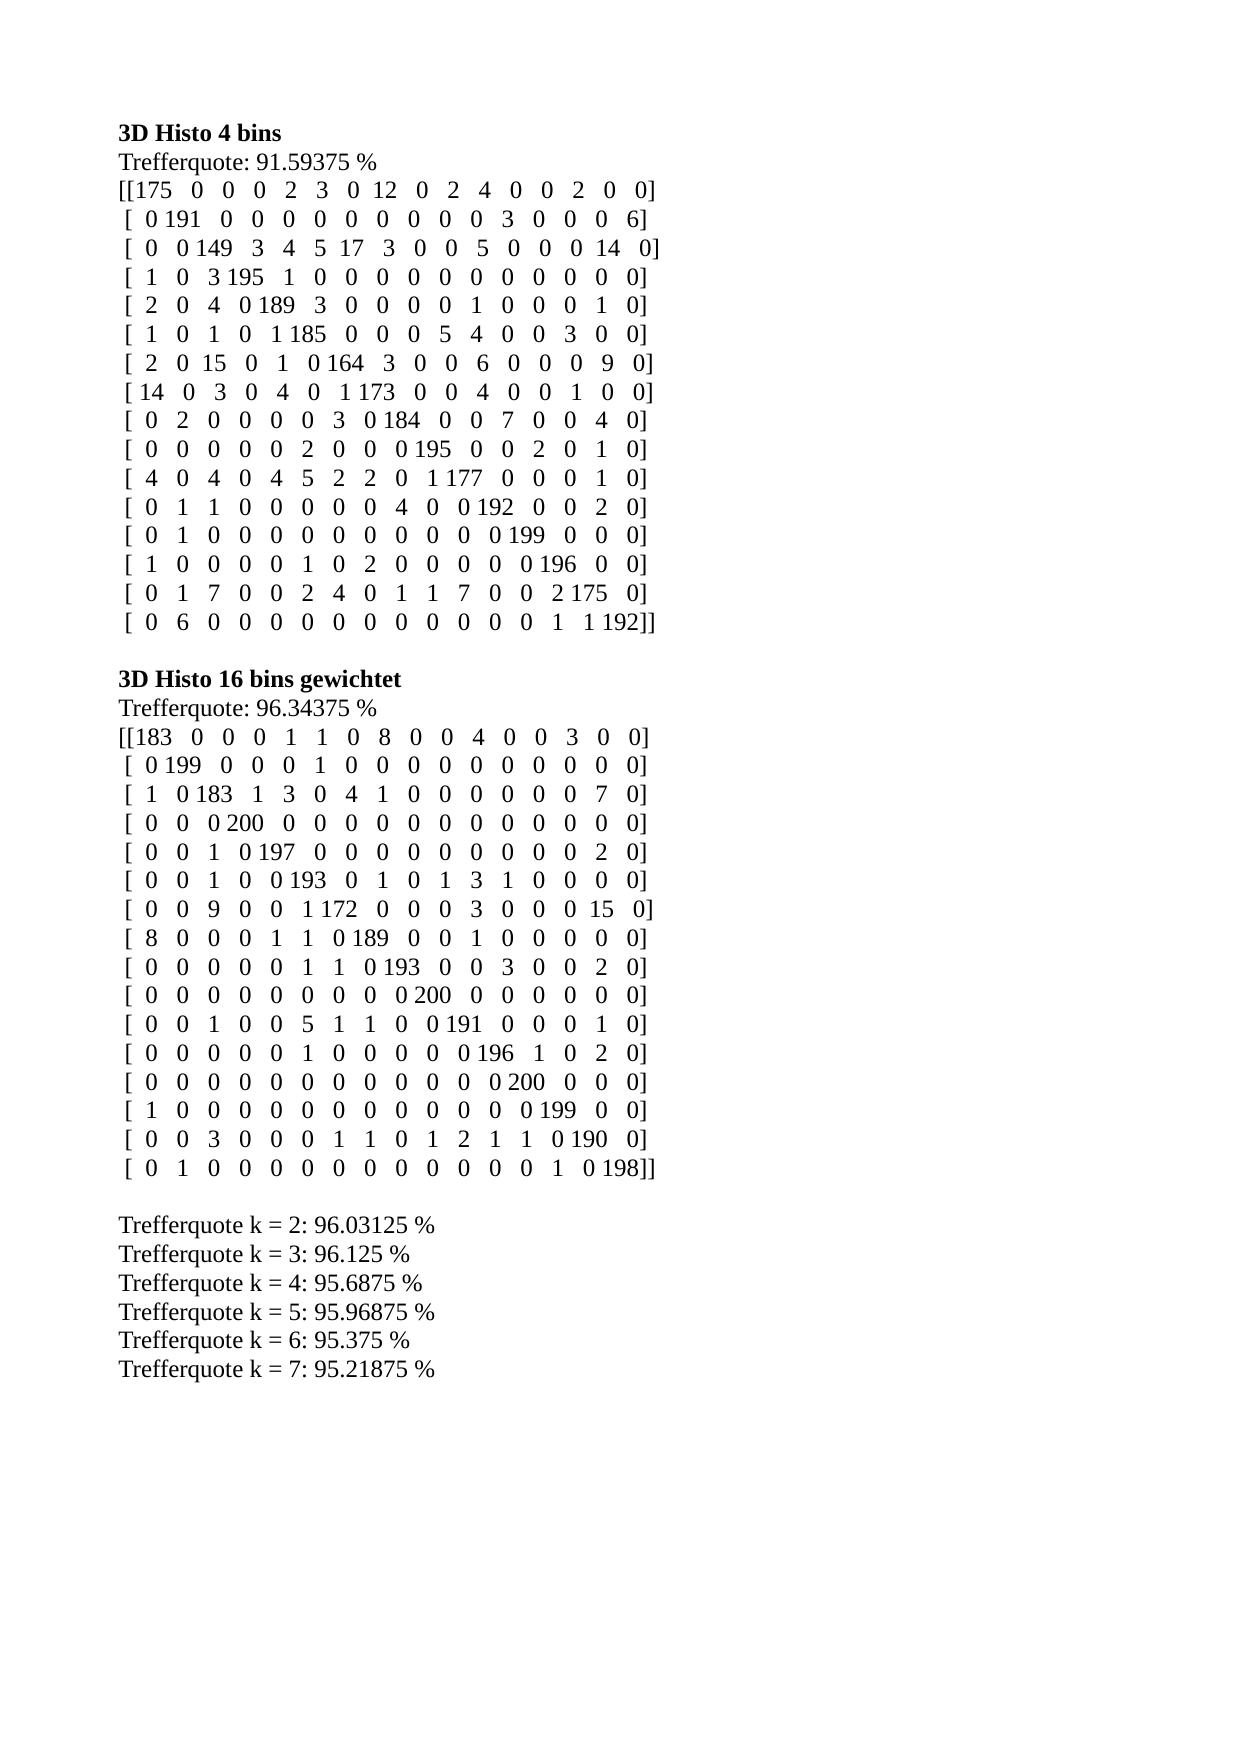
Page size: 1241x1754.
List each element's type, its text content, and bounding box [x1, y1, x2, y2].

text [ 2 0 15 0 1 0 164 3 0 0 6 0 0 0 9 0] [118, 348, 1122, 377]
text [ 0 0 0 0 0 1 0 0 0 0 0 196 1 0 2 0] [118, 1038, 1122, 1067]
text [ 0 0 0 0 0 1 1 0 193 0 0 3 0 0 2 0] [118, 952, 1122, 981]
text [[183 0 0 0 1 1 0 8 0 0 4 0 0 3 0 0] [118, 722, 1122, 751]
text Trefferquote k = 5: 95.96875 % [118, 1297, 1122, 1326]
text Trefferquote: 96.34375 % [118, 693, 1122, 722]
text Trefferquote: 91.59375 % [118, 147, 1122, 176]
text [ 4 0 4 0 4 5 2 2 0 1 177 0 0 0 1 0] [118, 463, 1122, 492]
text [ 0 1 0 0 0 0 0 0 0 0 0 0 0 1 0 198]] [118, 1153, 1122, 1182]
text [ 0 199 0 0 0 1 0 0 0 0 0 0 0 0 0 0] [118, 751, 1122, 779]
text 3D Histo 16 bins gewichtet [118, 664, 1122, 693]
text Trefferquote k = 2: 96.03125 % [118, 1211, 1122, 1239]
text [ 0 2 0 0 0 0 3 0 184 0 0 7 0 0 4 0] [118, 406, 1122, 434]
text [ 0 0 0 0 0 2 0 0 0 195 0 0 2 0 1 0] [118, 434, 1122, 463]
text [ 0 6 0 0 0 0 0 0 0 0 0 0 0 1 1 192]] [118, 607, 1122, 636]
text Trefferquote k = 6: 95.375 % [118, 1326, 1122, 1354]
text [ 2 0 4 0 189 3 0 0 0 0 1 0 0 0 1 0] [118, 291, 1122, 319]
text [ 0 0 3 0 0 0 1 1 0 1 2 1 1 0 190 0] [118, 1124, 1122, 1153]
text [ 0 0 1 0 0 193 0 1 0 1 3 1 0 0 0 0] [118, 866, 1122, 894]
text [ 1 0 0 0 0 0 0 0 0 0 0 0 0 199 0 0] [118, 1096, 1122, 1124]
text Trefferquote k = 4: 95.6875 % [118, 1268, 1122, 1297]
text [ 0 1 1 0 0 0 0 0 4 0 0 192 0 0 2 0] [118, 492, 1122, 521]
text [ 1 0 1 0 1 185 0 0 0 5 4 0 0 3 0 0] [118, 319, 1122, 348]
text [ 0 191 0 0 0 0 0 0 0 0 0 3 0 0 0 6] [118, 204, 1122, 233]
text [ 1 0 0 0 0 1 0 2 0 0 0 0 0 196 0 0] [118, 549, 1122, 578]
text [ 14 0 3 0 4 0 1 173 0 0 4 0 0 1 0 0] [118, 377, 1122, 406]
text [ 0 1 0 0 0 0 0 0 0 0 0 0 199 0 0 0] [118, 521, 1122, 549]
text [ 8 0 0 0 1 1 0 189 0 0 1 0 0 0 0 0] [118, 923, 1122, 952]
text [ 0 0 0 0 0 0 0 0 0 0 0 0 200 0 0 0] [118, 1067, 1122, 1096]
text 3D Histo 4 bins [118, 118, 1122, 147]
text [ 0 0 149 3 4 5 17 3 0 0 5 0 0 0 14 0] [118, 233, 1122, 262]
text [ 0 0 0 0 0 0 0 0 0 200 0 0 0 0 0 0] [118, 981, 1122, 1009]
text [ 1 0 183 1 3 0 4 1 0 0 0 0 0 0 7 0] [118, 779, 1122, 808]
text [[175 0 0 0 2 3 0 12 0 2 4 0 0 2 0 0] [118, 176, 1122, 204]
text Trefferquote k = 7: 95.21875 % [118, 1354, 1122, 1383]
text [ 0 0 0 200 0 0 0 0 0 0 0 0 0 0 0 0] [118, 808, 1122, 837]
text [ 0 1 7 0 0 2 4 0 1 1 7 0 0 2 175 0] [118, 578, 1122, 607]
text Trefferquote k = 3: 96.125 % [118, 1239, 1122, 1268]
text [ 0 0 9 0 0 1 172 0 0 0 3 0 0 0 15 0] [118, 894, 1122, 923]
text [ 0 0 1 0 197 0 0 0 0 0 0 0 0 0 2 0] [118, 837, 1122, 866]
text [ 0 0 1 0 0 5 1 1 0 0 191 0 0 0 1 0] [118, 1009, 1122, 1038]
text [ 1 0 3 195 1 0 0 0 0 0 0 0 0 0 0 0] [118, 262, 1122, 291]
